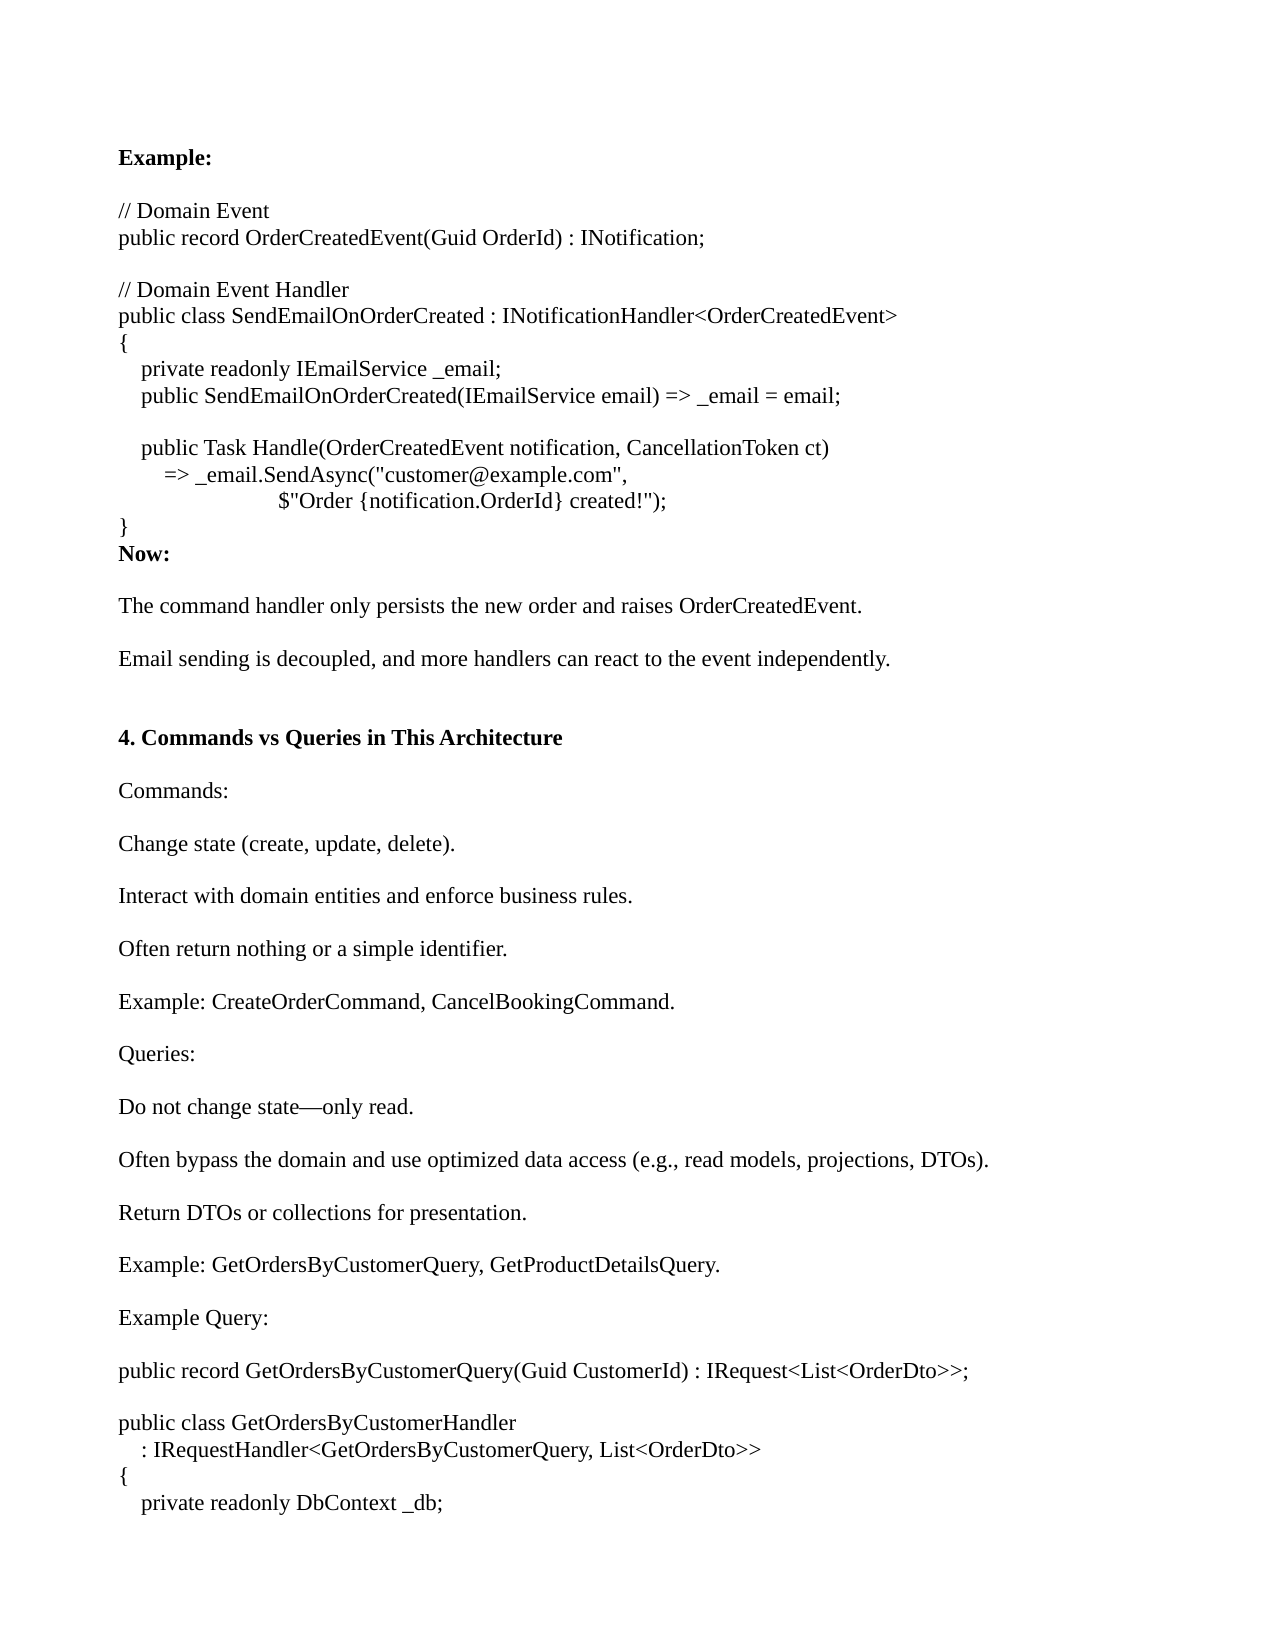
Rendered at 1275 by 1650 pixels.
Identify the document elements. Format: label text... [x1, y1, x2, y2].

text public Task Handle(OrderCreatedEvent notification, CancellationToken ct) [118, 434, 1157, 461]
text public class GetOrdersByCustomerHandler [118, 1409, 1157, 1436]
text Email sending is decoupled, and more handlers can react to the event independently. [118, 645, 1157, 672]
text // Domain Event [118, 197, 1157, 223]
text // Domain Event Handler [118, 276, 1157, 303]
text public record GetOrdersByCustomerQuery(Guid CustomerId) : IRequest<List<OrderDto>>; [118, 1357, 1157, 1383]
text Example Query: [118, 1304, 1157, 1330]
text The command handler only persists the new order and raises OrderCreatedEvent. [118, 592, 1157, 619]
text Interact with domain entities and enforce business rules. [118, 882, 1157, 909]
text Example: CreateOrderCommand, CancelBookingCommand. [118, 988, 1157, 1014]
text Queries: [118, 1041, 1157, 1067]
text Change state (create, update, delete). [118, 830, 1157, 856]
text private readonly IEmailService _email; [118, 355, 1157, 382]
text Often return nothing or a simple identifier. [118, 935, 1157, 961]
text : IRequestHandler<GetOrdersByCustomerQuery, List<OrderDto>> [118, 1436, 1157, 1462]
text { [118, 1462, 1157, 1488]
text Often bypass the domain and use optimized data access (e.g., read models, projections, DTOs). [118, 1146, 1157, 1172]
text Example: [118, 144, 1157, 171]
text Return DTOs or collections for presentation. [118, 1199, 1157, 1225]
text public record OrderCreatedEvent(Guid OrderId) : INotification; [118, 223, 1157, 250]
text Now: [118, 540, 1157, 566]
text public SendEmailOnOrderCreated(IEmailService email) => _email = email; [118, 382, 1157, 408]
text } [118, 513, 1157, 540]
text private readonly DbContext _db; [118, 1488, 1157, 1515]
text public class SendEmailOnOrderCreated : INotificationHandler<OrderCreatedEvent> [118, 303, 1157, 329]
text Example: GetOrdersByCustomerQuery, GetProductDetailsQuery. [118, 1251, 1157, 1278]
text Commands: [118, 777, 1157, 803]
text 4. Commands vs Queries in This Architecture [118, 724, 1157, 751]
text Do not change state—only read. [118, 1093, 1157, 1119]
text => _email.SendAsync("customer@example.com", [118, 461, 1157, 487]
text $"Order {notification.OrderId} created!"); [118, 487, 1157, 513]
text { [118, 329, 1157, 355]
